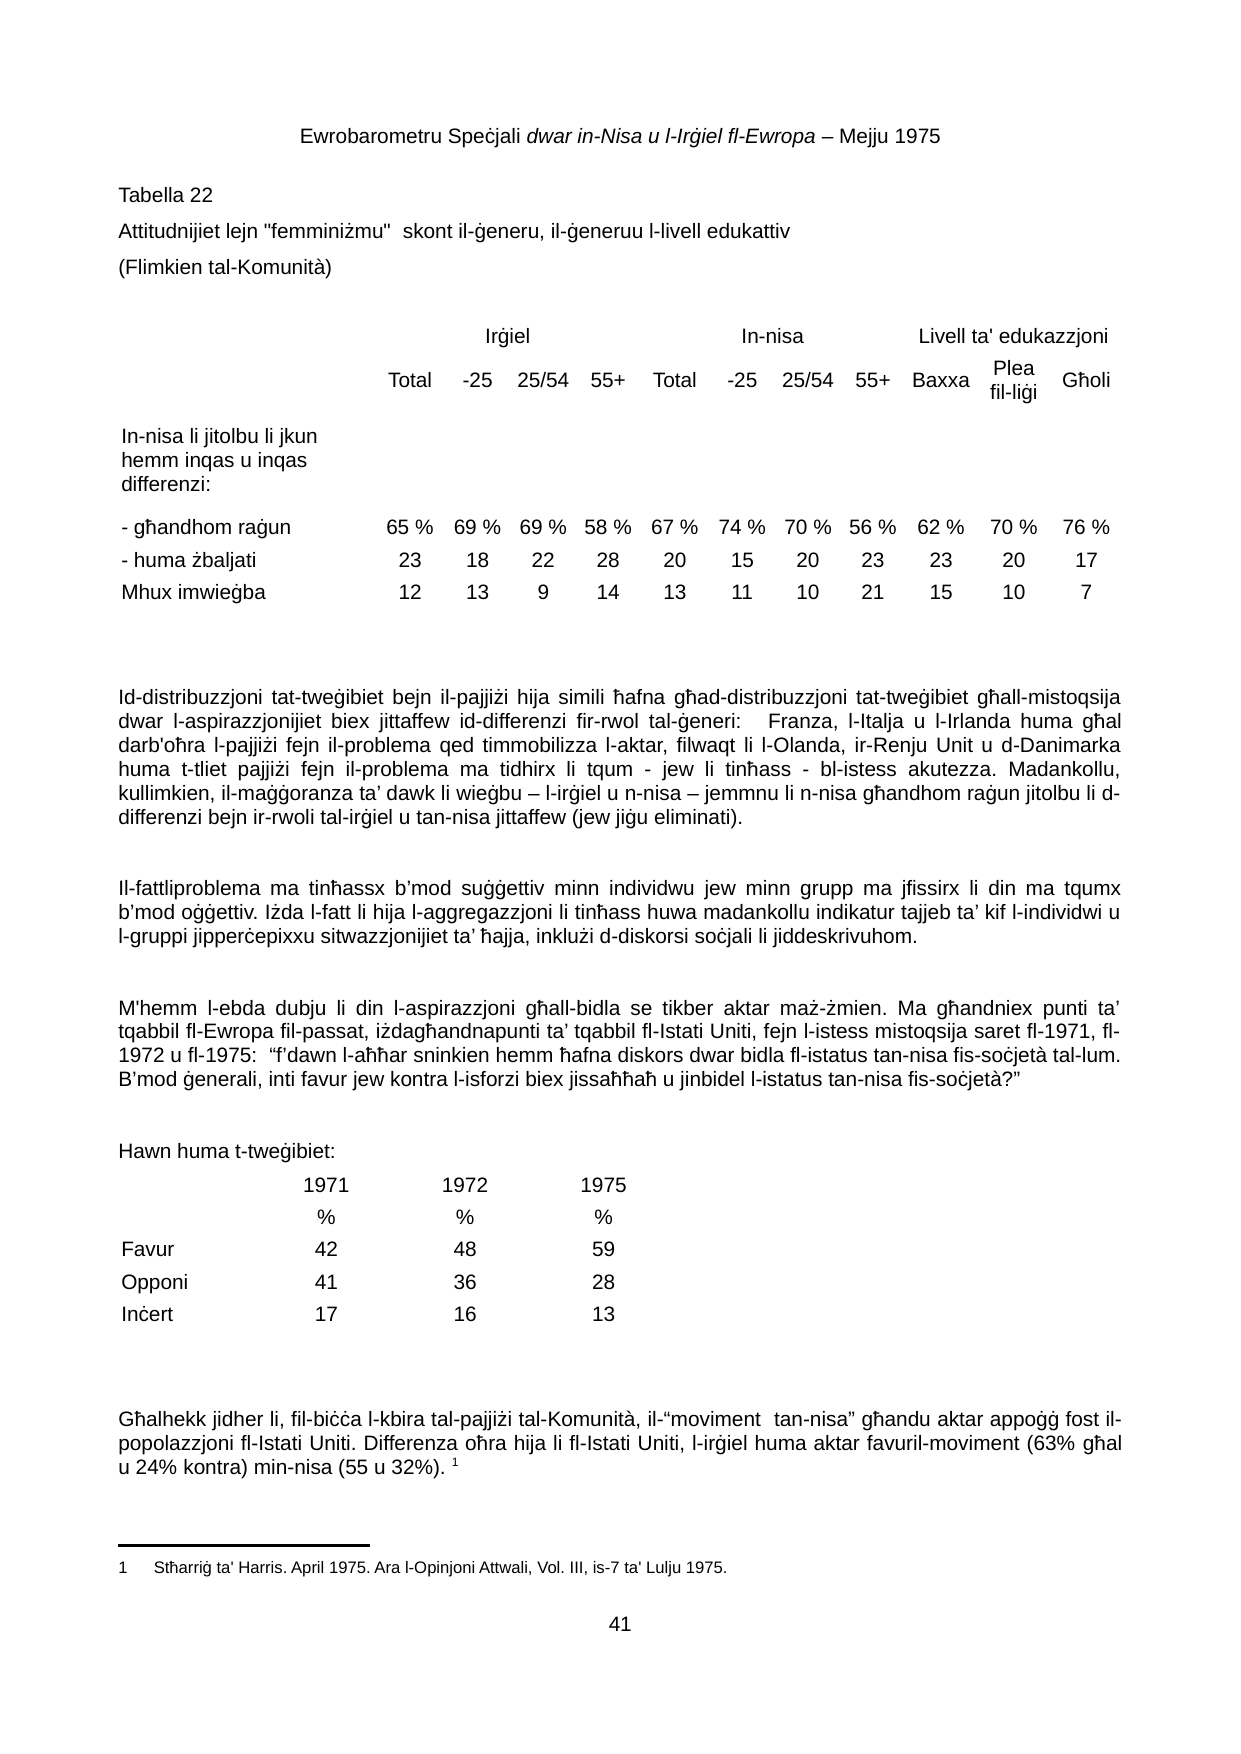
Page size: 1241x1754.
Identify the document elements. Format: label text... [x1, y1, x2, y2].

table_cell -25 [709, 352, 775, 408]
table_cell 36 [395, 1265, 534, 1298]
table_cell In-nisa li jitolbu li jkun hemm inqas u inqas differenzi: [118, 408, 327, 511]
table_cell [640, 408, 709, 511]
table_cell Baxxa [905, 352, 977, 408]
table_cell 23 [375, 543, 444, 576]
table_cell Total [640, 352, 709, 408]
table_cell 28 [576, 543, 640, 576]
table_cell 11 [709, 576, 775, 608]
table_header [118, 320, 327, 352]
table_cell [118, 352, 327, 408]
table_cell 70 % [775, 511, 841, 543]
table_cell [327, 408, 375, 511]
table_cell [977, 408, 1050, 511]
table_cell % [395, 1201, 534, 1233]
table_cell 42 [257, 1233, 395, 1265]
text (Flimkien tal-Komunità) [118, 254, 1122, 278]
text Id-distribuzzjoni tat-tweġibiet bejn il-pajjiżi hija simili ħafna għad-distribuzzjoni tat-tweġibiet għall-mistoqsija dwar l-aspirazzjonijiet biex jittaffew id-differenzi fir-rwol tal-ġeneri: Franza, l-Italja u l-Irlanda huma għal darb'oħra l-pajjiżi fejn il-problema qed timmobilizza l-aktar, filwaqt li l-Olanda, ir-Renju Unit u d-Danimarka huma t-tliet pajjiżi fejn il-problema ma tidhirx li tqum - jew li tinħass - bl-istess akutezza. Madankollu, kullimkien, il-maġġoranza ta’ dawk li wieġbu – l-irġiel u n-nisa – jemmnu li n-nisa għandhom raġun jitolbu li d-differenzi bejn ir-rwoli tal-irġiel u tan-nisa jittaffew (jew jiġu eliminati). [118, 685, 1122, 829]
table_cell 76 % [1050, 511, 1122, 543]
table_cell 10 [977, 576, 1050, 608]
table_cell Plea fil-liġi [977, 352, 1050, 408]
table_cell 13 [534, 1298, 673, 1330]
table_header 1975 [534, 1168, 673, 1201]
table_cell Total [375, 352, 444, 408]
table_cell Għoli [1050, 352, 1122, 408]
table_cell [709, 408, 775, 511]
text Il-fattliproblema ma tinħassx b’mod suġġettiv minn individwu jew minn grupp ma jfissirx li din ma tqumx b’mod oġġettiv. Iżda l-fatt li hija l-aggregazzjoni li tinħass huwa madankollu indikatur tajjeb ta’ kif l-individwi u l-gruppi jipperċepixxu sitwazzjonijiet ta’ ħajja, inklużi d-diskorsi soċjali li jiddeskrivuhom. [118, 876, 1122, 948]
table_cell 17 [1050, 543, 1122, 576]
table_cell -25 [444, 352, 510, 408]
table_cell 55+ [576, 352, 640, 408]
table_cell Opponi [118, 1265, 257, 1298]
table_cell 69 % [510, 511, 576, 543]
table_header Irġiel [375, 320, 640, 352]
table_cell 25/54 [510, 352, 576, 408]
table_cell - għandhom raġun [118, 511, 327, 543]
text Hawn huma t-tweġibiet: [118, 1138, 1122, 1162]
table_cell 62 % [905, 511, 977, 543]
table_cell 56 % [841, 511, 905, 543]
table_cell 20 [775, 543, 841, 576]
table_cell [510, 408, 576, 511]
table_cell [1050, 408, 1122, 511]
table_cell 13 [640, 576, 709, 608]
table_cell Inċert [118, 1298, 257, 1330]
table_cell % [534, 1201, 673, 1233]
table_cell 55+ [841, 352, 905, 408]
table_cell 7 [1050, 576, 1122, 608]
table_cell [118, 1201, 257, 1233]
table_cell 20 [640, 543, 709, 576]
table_cell 20 [977, 543, 1050, 576]
table_cell 59 [534, 1233, 673, 1265]
table_cell 9 [510, 576, 576, 608]
table_cell 12 [375, 576, 444, 608]
table_header [118, 1168, 257, 1201]
table_cell [905, 408, 977, 511]
table_cell 13 [444, 576, 510, 608]
table_header Livell ta' edukazzjoni [905, 320, 1122, 352]
table_header [327, 320, 375, 352]
table_cell [327, 576, 375, 608]
text Għalhekk jidher li, fil-biċċa l-kbira tal-pajjiżi tal-Komunità, il-“moviment tan-nisa” għandu aktar appoġġ fost il-popolazzjoni fl-Istati Uniti. Differenza oħra hija li fl-Istati Uniti, l-irġiel huma aktar favuril-moviment (63% għal u 24% kontra) min-nisa (55 u 32%). [118, 1407, 1122, 1479]
table_cell 10 [775, 576, 841, 608]
table_cell 74 % [709, 511, 775, 543]
table_cell 22 [510, 543, 576, 576]
table_cell - huma żbaljati [118, 543, 327, 576]
table_cell 14 [576, 576, 640, 608]
table_cell [576, 408, 640, 511]
table_header 1971 [257, 1168, 395, 1201]
table_cell % [257, 1201, 395, 1233]
text Stħarriġ ta' Harris. April 1975. Ara l-Opinjoni Attwali, Vol. III, is-7 ta' Lulju 1975. [118, 1557, 1122, 1577]
table_cell 70 % [977, 511, 1050, 543]
table_cell 15 [905, 576, 977, 608]
table_cell [375, 408, 444, 511]
table_header In-nisa [640, 320, 905, 352]
table_cell 23 [905, 543, 977, 576]
table_cell 67 % [640, 511, 709, 543]
table_cell 23 [841, 543, 905, 576]
table_cell 17 [257, 1298, 395, 1330]
table_cell 15 [709, 543, 775, 576]
table_cell 28 [534, 1265, 673, 1298]
table_cell [327, 511, 375, 543]
text Tabella 22 [118, 183, 1122, 207]
table_cell 69 % [444, 511, 510, 543]
table_cell [775, 408, 841, 511]
text Attitudnijiet lejn "femminiżmu" skont il-ġeneru, il-ġeneruu l-livell edukattiv [118, 219, 1122, 243]
table_cell 18 [444, 543, 510, 576]
table_cell 21 [841, 576, 905, 608]
table_cell 48 [395, 1233, 534, 1265]
table_cell Mhux imwieġba [118, 576, 327, 608]
table_cell 16 [395, 1298, 534, 1330]
table_cell [327, 543, 375, 576]
table_cell [444, 408, 510, 511]
text M'hemm l-ebda dubju li din l-aspirazzjoni għall-bidla se tikber aktar maż-żmien. Ma għandniex punti ta’ tqabbil fl-Ewropa fil-passat, iżdagħandnapunti ta’ tqabbil fl-Istati Uniti, fejn l-istess mistoqsija saret fl-1971, fl-1972 u fl-1975: “f’dawn l-aħħar sninkien hemm ħafna diskors dwar bidla fl-istatus tan-nisa fis-soċjetà tal-lum. B’mod ġenerali, inti favur jew kontra l-isforzi biex jissaħħaħ u jinbidel l-istatus tan-nisa fis-soċjetà?” [118, 995, 1122, 1091]
table_cell 25/54 [775, 352, 841, 408]
table_cell 65 % [375, 511, 444, 543]
table_cell Favur [118, 1233, 257, 1265]
table_cell 41 [257, 1265, 395, 1298]
table_cell [327, 352, 375, 408]
table_header 1972 [395, 1168, 534, 1201]
table_cell 58 % [576, 511, 640, 543]
table_cell [841, 408, 905, 511]
